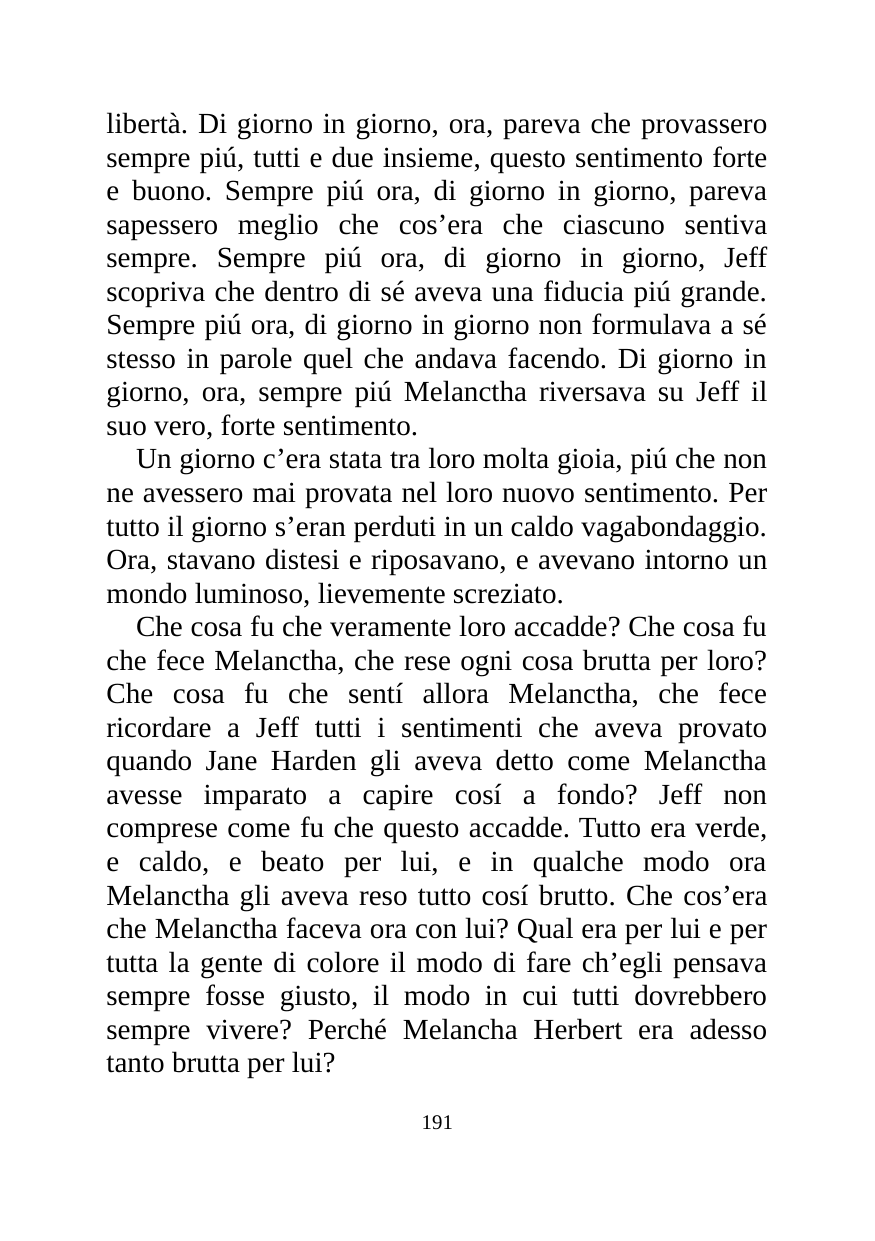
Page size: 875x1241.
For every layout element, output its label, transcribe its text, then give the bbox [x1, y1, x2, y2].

text Un giorno c’era stata tra loro molta gioia, piú che non ne avessero mai provata nel loro nuovo sentimento. Per tutto il giorno s’eran perduti in un caldo vagabondaggio. Ora, stavano distesi e riposavano, e avevano intorno un mondo luminoso, lievemente screziato. [106, 442, 768, 609]
text Che cosa fu che veramente loro accadde? Che cosa fu che fece Melanctha, che rese ogni cosa brutta per loro? Che cosa fu che sentí allora Melanctha, che fece ricordare a Jeff tutti i sentimenti che aveva provato quando Jane Harden gli aveva detto come Melanctha avesse imparato a capire cosí a fondo? Jeff non comprese come fu che questo accadde. Tutto era verde, e caldo, e beato per lui, e in qualche modo ora Melanctha gli aveva reso tutto cosí brutto. Che cos’era che Melanctha faceva ora con lui? Qual era per lui e per tutta la gente di colore il modo di fare ch’egli pensava sempre fosse giusto, il modo in cui tutti dovrebbero sempre vivere? Perché Melancha Herbert era adesso tanto brutta per lui? [106, 609, 768, 1079]
text libertà. Di giorno in giorno, ora, pareva che provassero sempre piú, tutti e due insieme, questo sentimento forte e buono. Sempre piú ora, di giorno in giorno, pareva sapessero meglio che cos’era che ciascuno sentiva sempre. Sempre piú ora, di giorno in giorno, Jeff scopriva che dentro di sé aveva una fiducia piú grande. Sempre piú ora, di giorno in giorno non formulava a sé stesso in parole quel che andava facendo. Di giorno in giorno, ora, sempre piú Melanctha riversava su Jeff il suo vero, forte sentimento. [106, 106, 768, 442]
